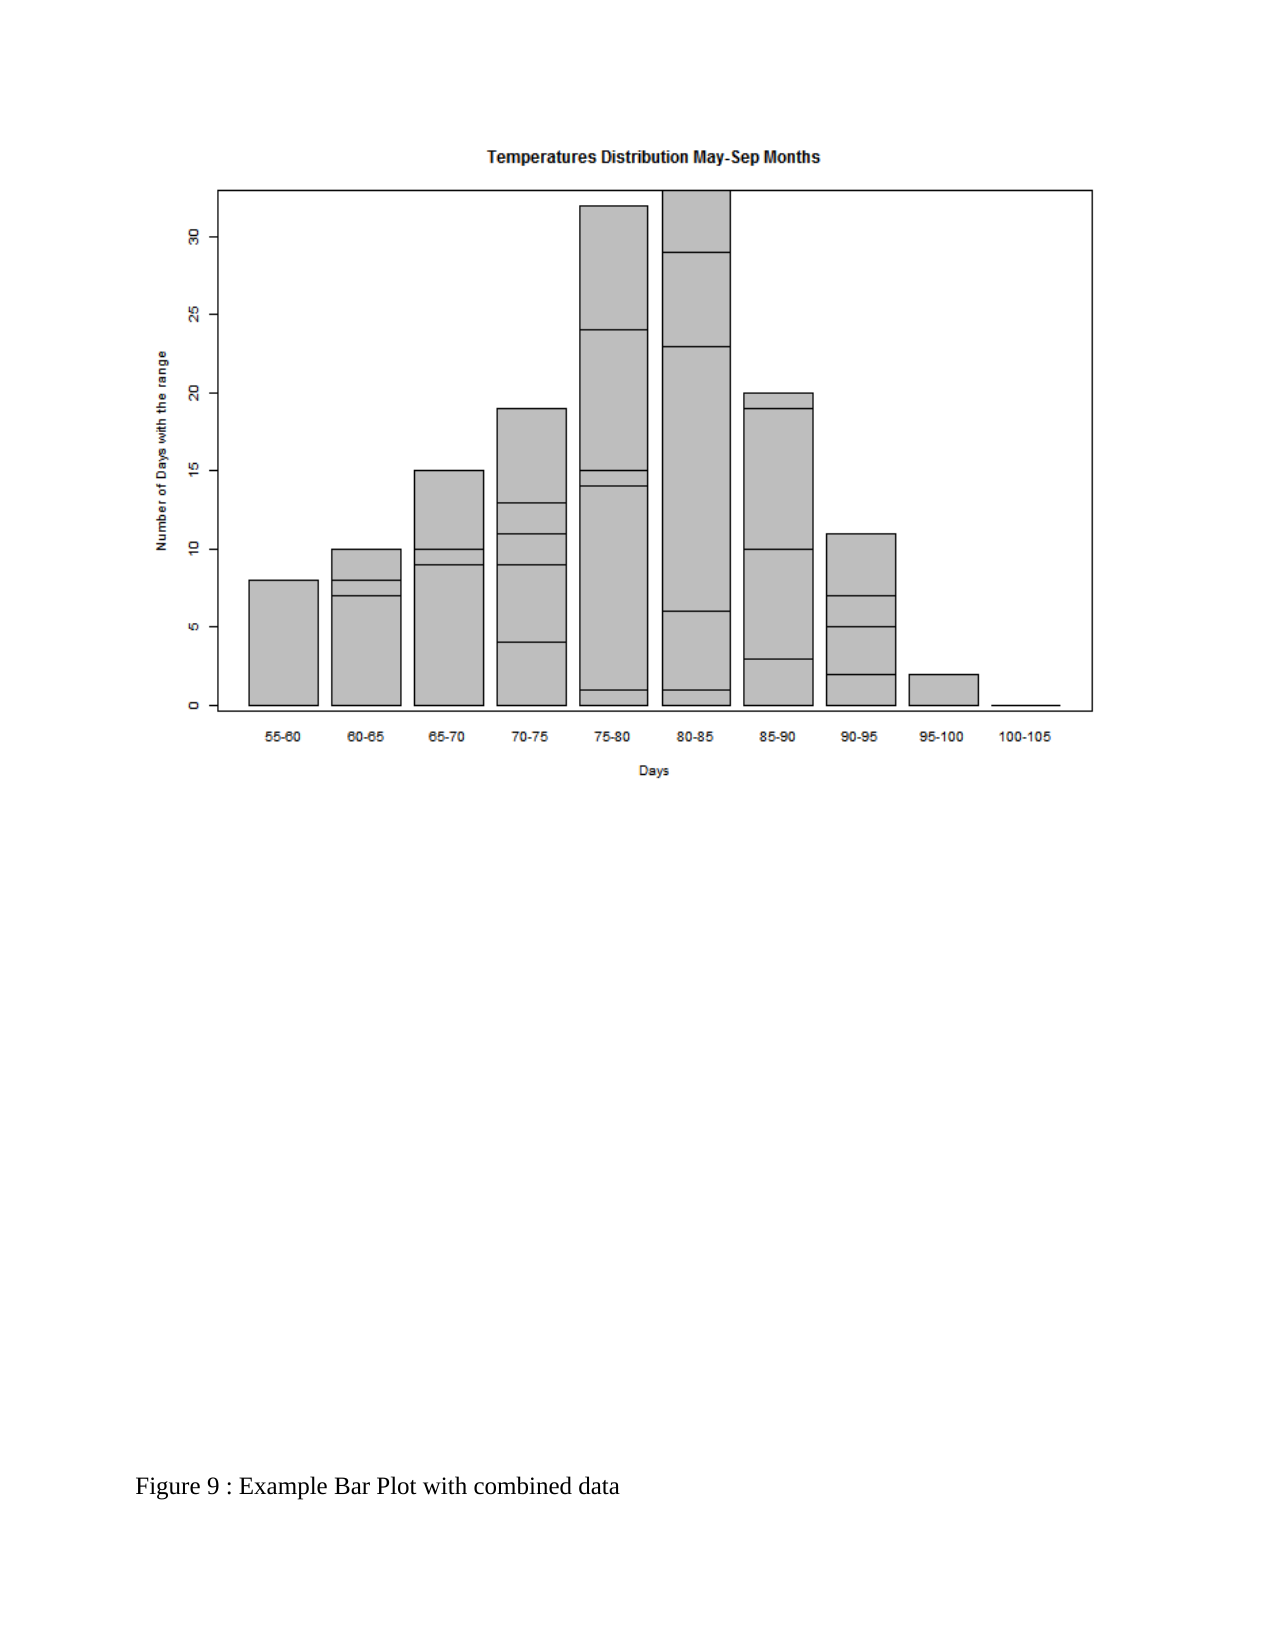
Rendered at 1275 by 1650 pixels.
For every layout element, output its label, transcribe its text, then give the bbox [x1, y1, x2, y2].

text Figure 9 : Example Bar Plot with combined data [129, 121, 1149, 1500]
